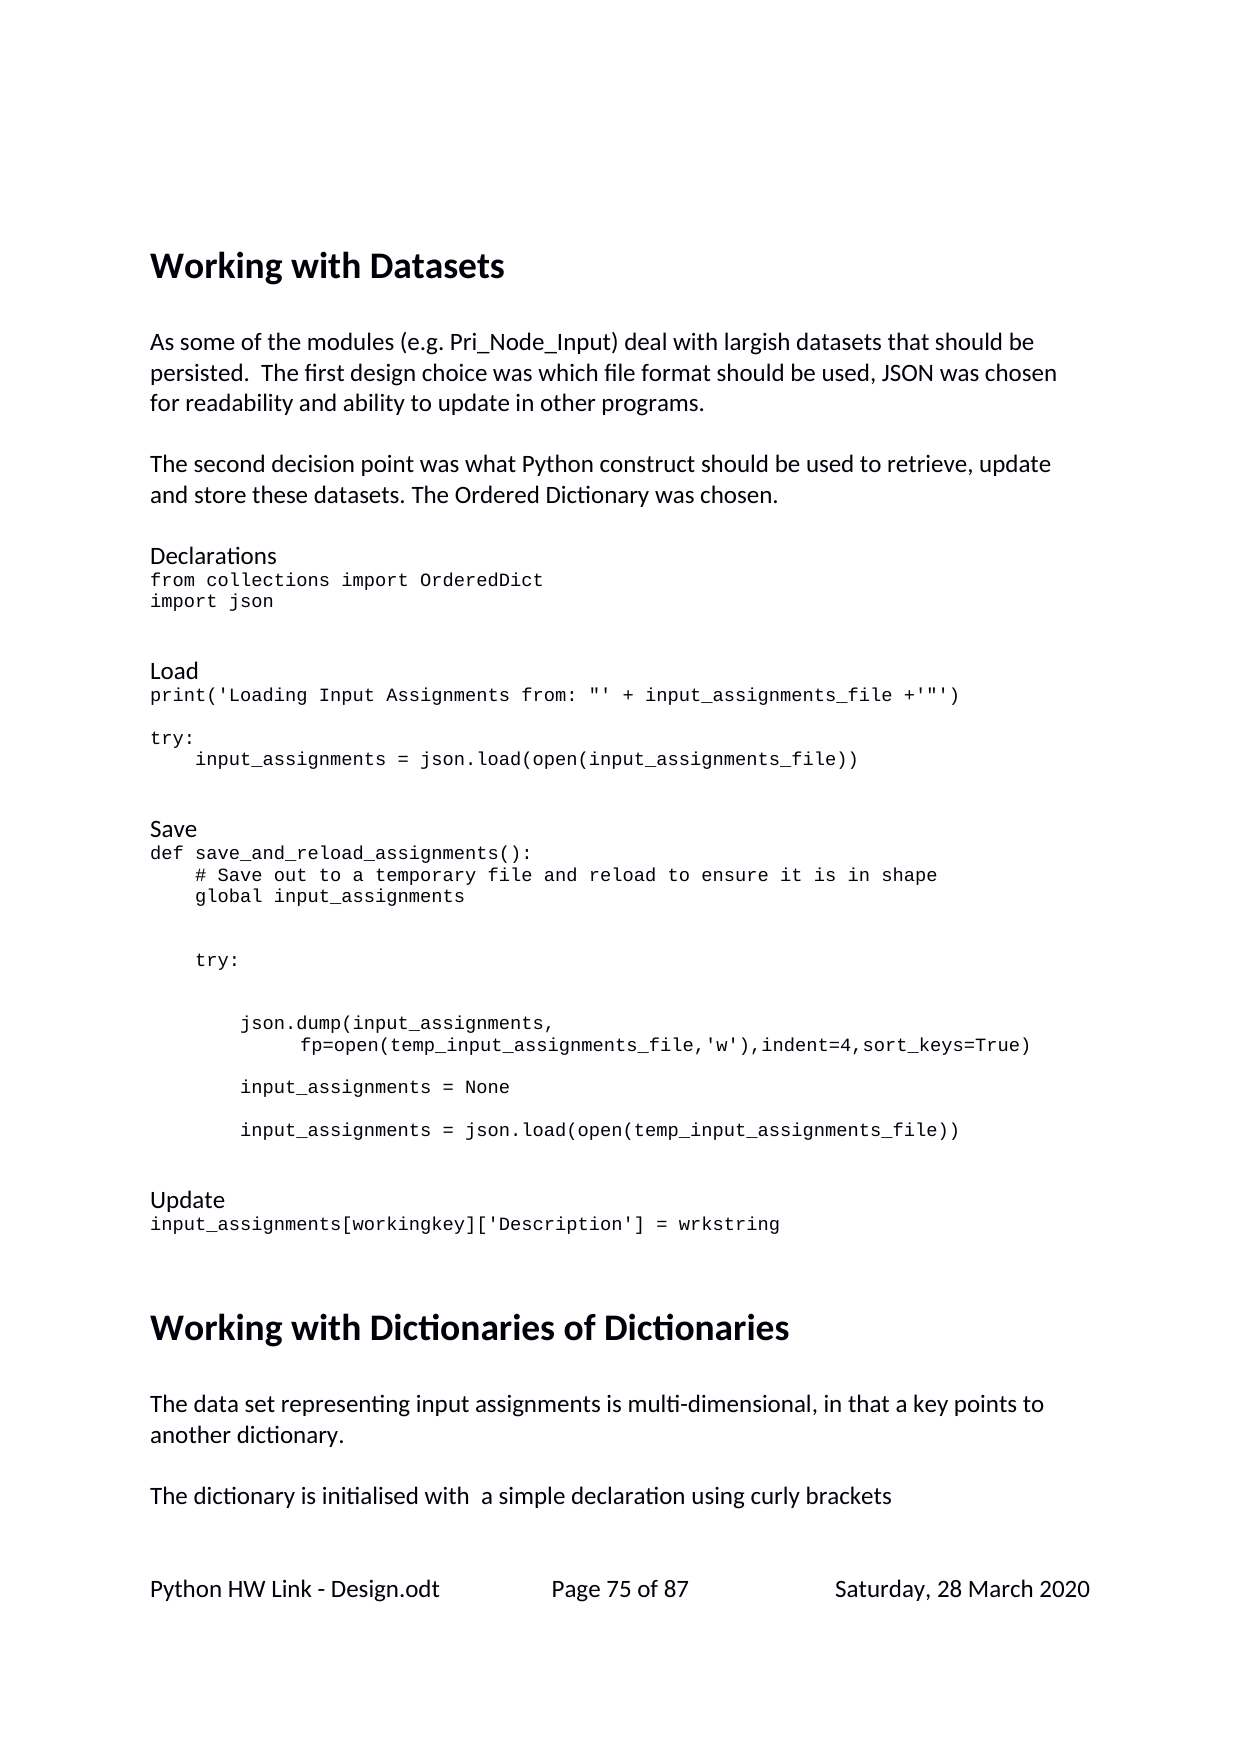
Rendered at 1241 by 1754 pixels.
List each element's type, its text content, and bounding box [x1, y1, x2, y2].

text import json [150, 592, 1090, 613]
text input_assignments = json.load(open(temp_input_assignments_file)) [150, 1120, 1090, 1142]
text The data set representing input assignments is multi-dimensional, in that a key points to another dictionary. [150, 1388, 1090, 1449]
text from collections import OrderedDict [150, 571, 1090, 592]
text The dictionary is initialised with a simple declaration using curly brackets [150, 1480, 1090, 1511]
subtitle Working with Datasets [150, 242, 1090, 287]
text print('Loading Input Assignments from: "' + input_assignments_file +'"') [150, 686, 1090, 707]
subtitle Working with Dictionaries of Dictionaries [150, 1304, 1090, 1350]
text fp=open(temp_input_assignments_file,'w'),indent=4,sort_keys=True) [150, 1035, 1090, 1057]
text json.dump(input_assignments, [150, 1014, 1090, 1035]
text def save_and_reload_assignments(): [150, 844, 1090, 865]
text input_assignments = json.load(open(input_assignments_file)) [150, 750, 1090, 771]
text As some of the modules (e.g. Pri_Node_Input) deal with largish datasets that should be persisted. The first design choice was which file format should be used, JSON was chosen for readability and ability to update in other programs. [150, 326, 1090, 418]
text Update [150, 1184, 1090, 1214]
text Declarations [150, 540, 1090, 571]
text The second decision point was what Python construct should be used to retrieve, update and store these datasets. The Ordered Dictionary was chosen. [150, 448, 1090, 509]
text Load [150, 656, 1090, 686]
text # Save out to a temporary file and reload to ensure it is in shape [150, 865, 1090, 887]
text Save [150, 813, 1090, 844]
text input_assignments = None [150, 1078, 1090, 1099]
text try: [150, 728, 1090, 750]
text input_assignments[workingkey]['Description'] = wrkstring [150, 1214, 1090, 1236]
text global input_assignments [150, 887, 1090, 908]
text try: [150, 950, 1090, 972]
